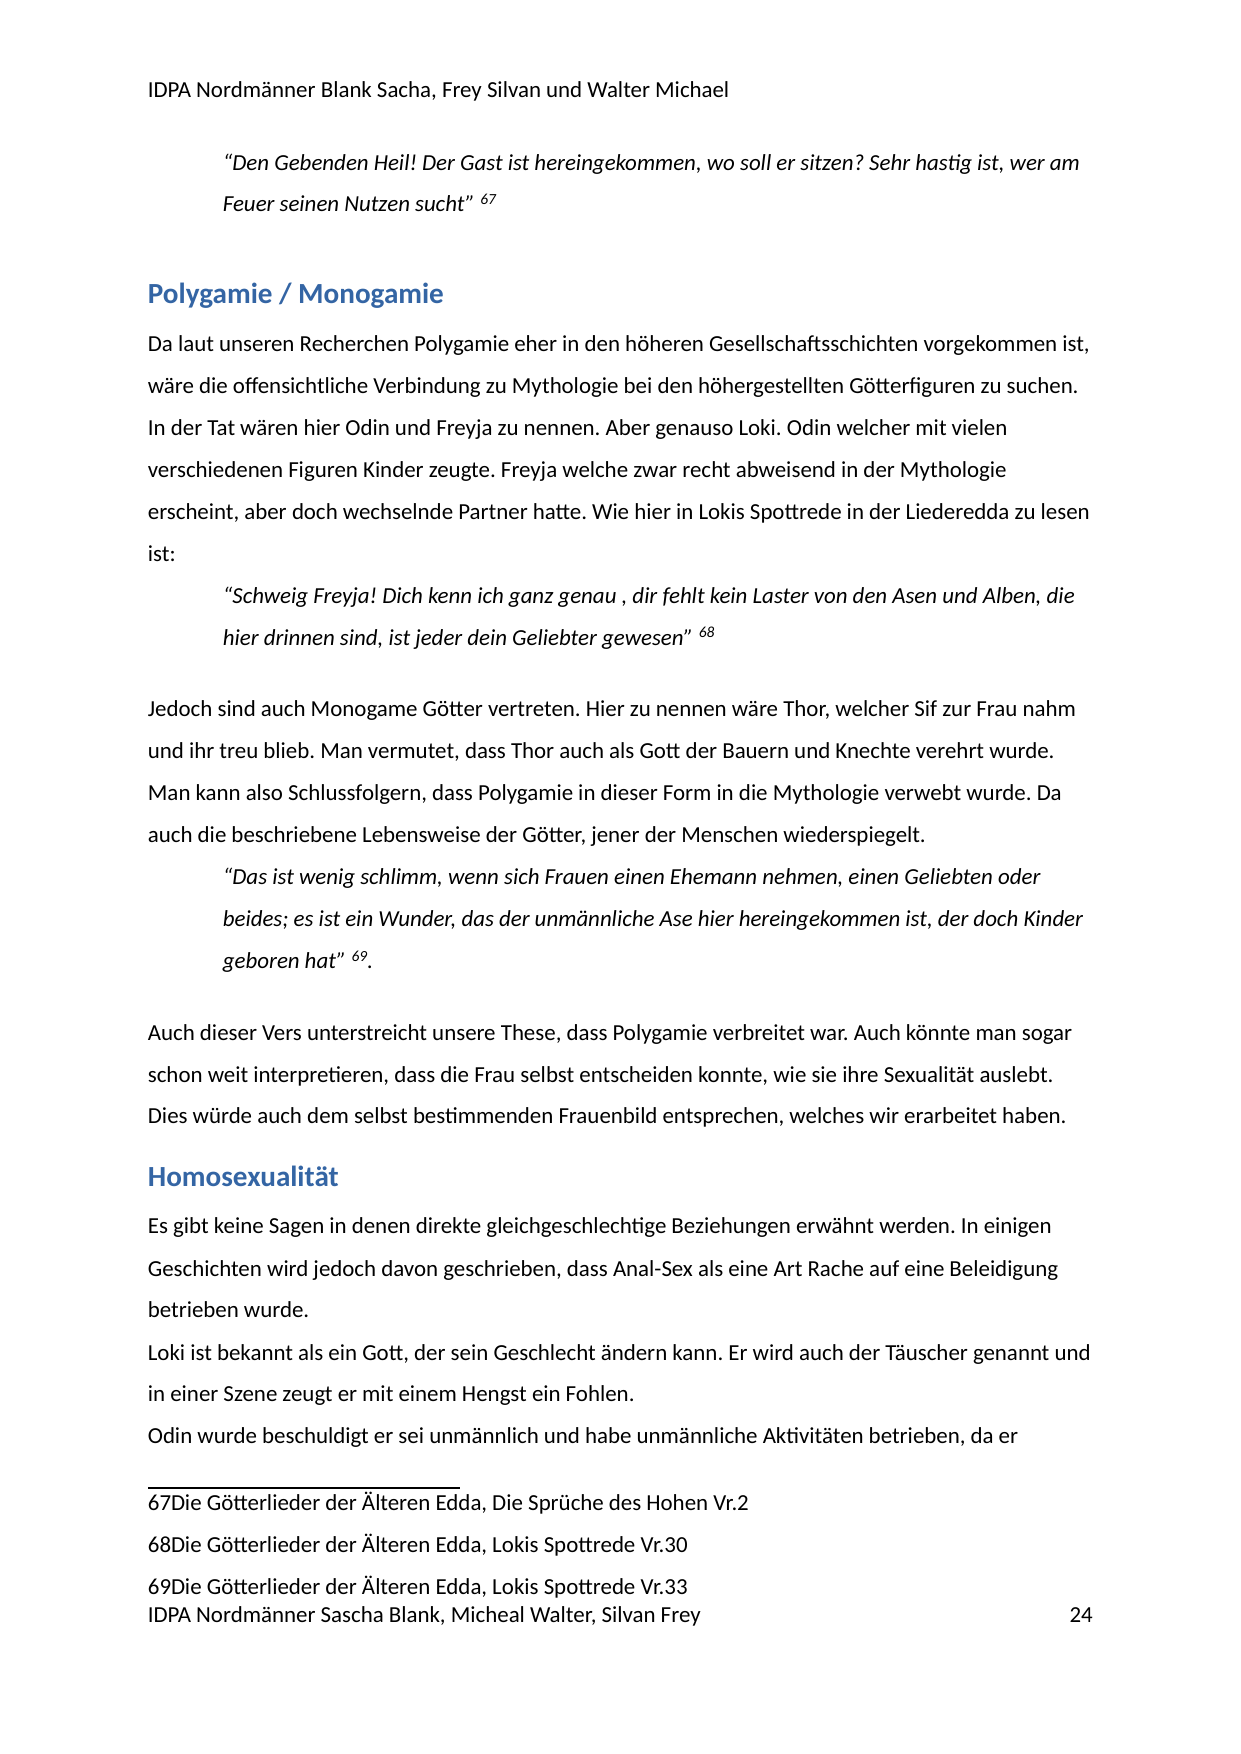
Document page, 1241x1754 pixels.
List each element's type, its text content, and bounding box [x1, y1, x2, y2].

text Auch dieser Vers unterstreicht unsere These, dass Polygamie verbreitet war. Auch könnte man sogar schon weit interpretieren, dass die Frau selbst entscheiden konnte, wie sie ihre Sexualität auslebt. Dies würde auch dem selbst bestimmenden Frauenbild entsprechen, welches wir erarbeitet haben. [148, 1018, 1093, 1130]
text “Das ist wenig schlimm, wenn sich Frauen einen Ehemann nehmen, einen Geliebten oder beides; es ist ein Wunder, das der unmännliche Ase hier hereingekommen ist, der doch Kinder geboren hat” . [223, 862, 1093, 974]
text Die Götterlieder der Älteren Edda, Die Sprüche des Hohen Vr.2 [148, 1488, 1093, 1516]
text Jedoch sind auch Monogame Götter vertreten. Hier zu nennen wäre Thor, welcher Sif zur Frau nahm und ihr treu blieb. Man vermutet, dass Thor auch als Gott der Bauern und Knechte verehrt wurde. Man kann also Schlussfolgern, dass Polygamie in dieser Form in die Mythologie verwebt wurde. Da auch die beschriebene Lebensweise der Götter, jener der Menschen wiederspiegelt. [148, 694, 1093, 848]
subtitle Polygamie / Monogamie [148, 276, 1093, 311]
text Da laut unseren Recherchen Polygamie eher in den höheren Gesellschaftsschichten vorgekommen ist, wäre die offensichtliche Verbindung zu Mythologie bei den höhergestellten Götterfiguren zu suchen. In der Tat wären hier Odin und Freyja zu nennen. Aber genauso Loki. Odin welcher mit vielen verschiedenen Figuren Kinder zeugte. Freyja welche zwar recht abweisend in der Mythologie erscheint, aber doch wechselnde Partner hatte. Wie hier in Lokis Spottrede in der Liederedda zu lesen ist: [148, 329, 1093, 567]
text “Den Gebenden Heil! Der Gast ist hereingekommen, wo soll er sitzen? Sehr hastig ist, wer am Feuer seinen Nutzen sucht” [223, 148, 1093, 218]
text “Schweig Freyja! Dich kenn ich ganz genau , dir fehlt kein Laster von den Asen und Alben, die hier drinnen sind, ist jeder dein Geliebter gewesen” [223, 581, 1093, 651]
text Die Götterlieder der Älteren Edda, Lokis Spottrede Vr.33 [148, 1572, 1093, 1600]
subtitle Homosexualität [148, 1158, 1093, 1194]
text Es gibt keine Sagen in denen direkte gleichgeschlechtige Beziehungen erwähnt werden. In einigen Geschichten wird jedoch davon geschrieben, dass Anal-Sex als eine Art Rache auf eine Beleidigung betrieben wurde. Loki ist bekannt als ein Gott, der sein Geschlecht ändern kann. Er wird auch der Täuscher genannt und in einer Szene zeugt er mit einem Hengst ein Fohlen. Odin wurde beschuldigt er sei unmännlich und habe unmännliche Aktivitäten betrieben, da er [148, 1212, 1093, 1449]
text Die Götterlieder der Älteren Edda, Lokis Spottrede Vr.30 [148, 1530, 1093, 1558]
